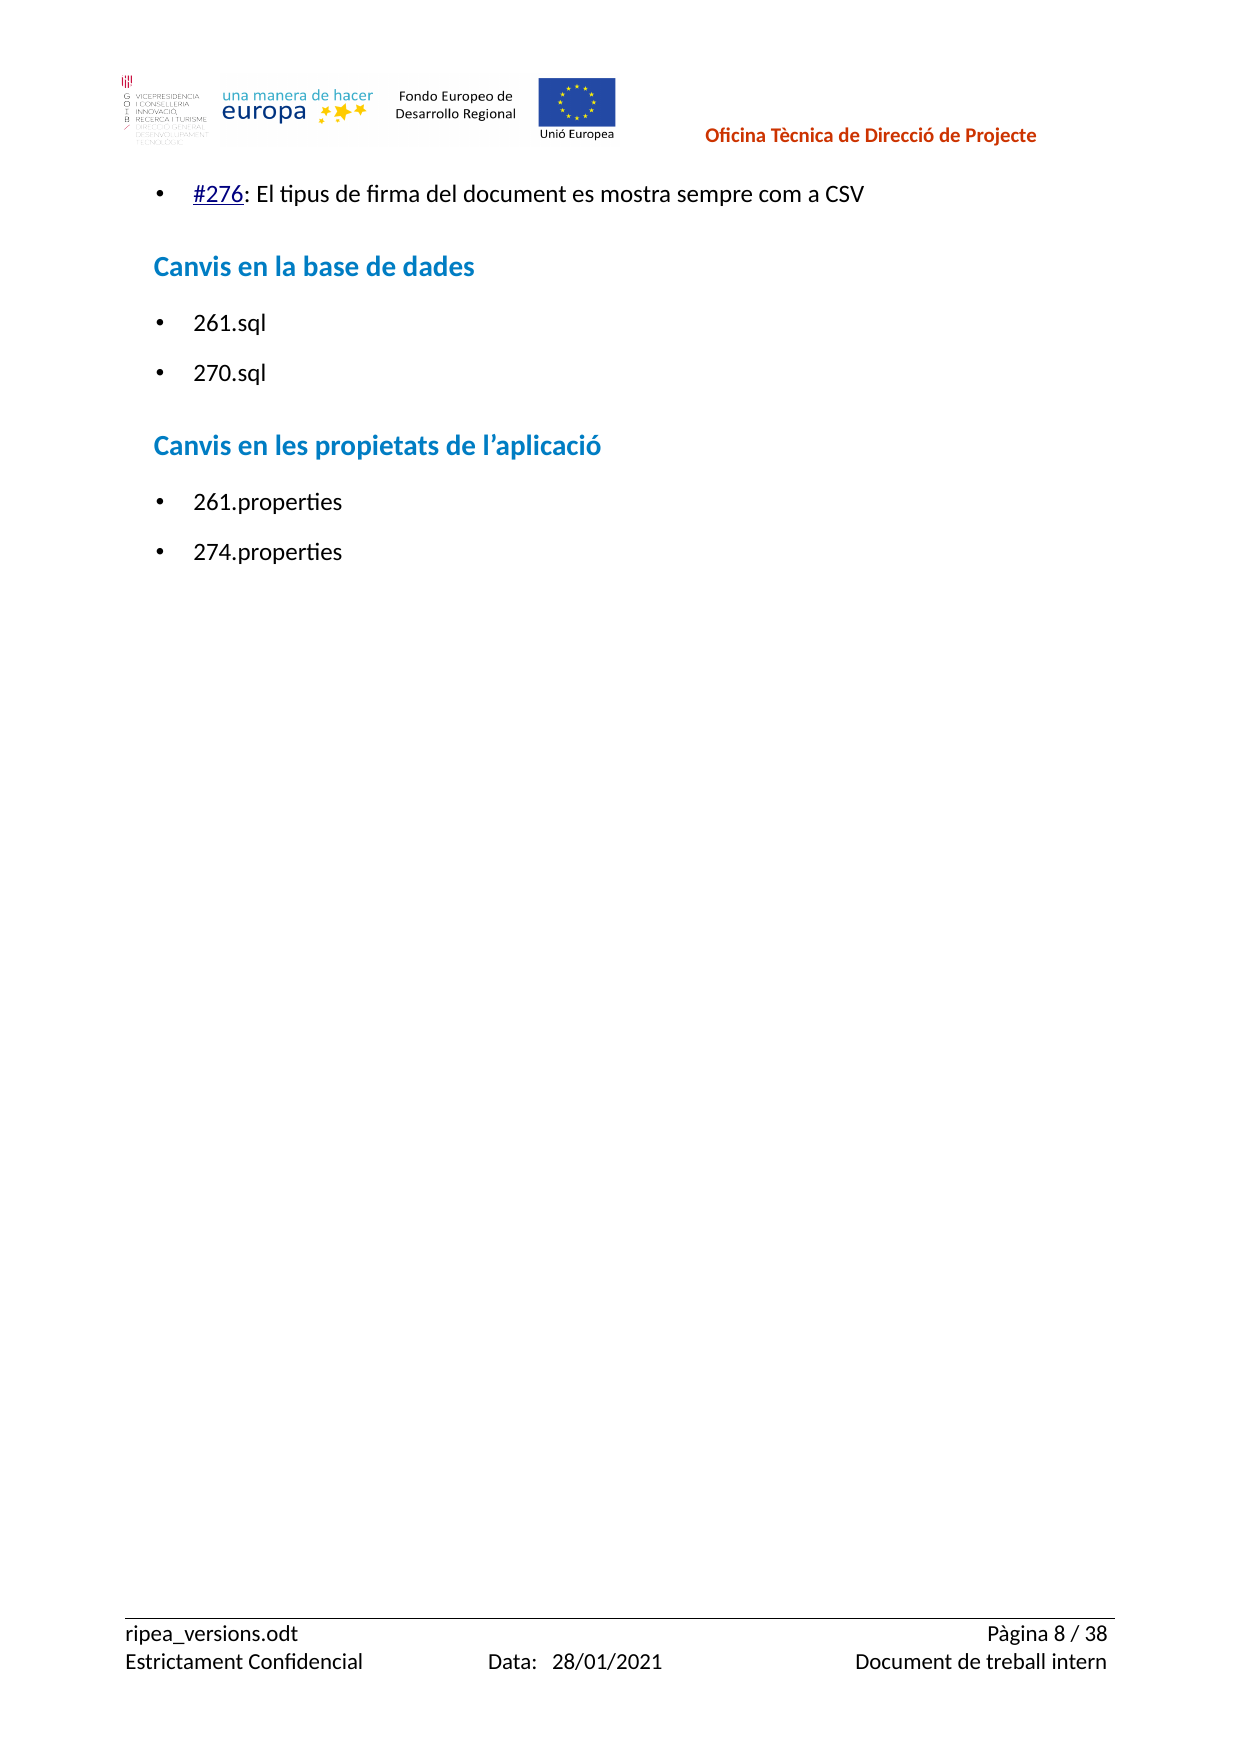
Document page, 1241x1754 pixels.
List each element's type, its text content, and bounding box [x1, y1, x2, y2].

list 270.sql [156, 357, 1122, 387]
subtitle Canvis en les propietats de l’aplicació [153, 427, 1122, 463]
list 274.properties [156, 536, 1122, 566]
subtitle Canvis en la base de dades [153, 248, 1122, 283]
list #276: El tipus de firma del document es mostra sempre com a CSV [156, 178, 1122, 208]
list 261.properties [156, 486, 1122, 517]
list 261.sql [156, 307, 1122, 338]
picture [219, 73, 621, 147]
picture [118, 73, 213, 147]
